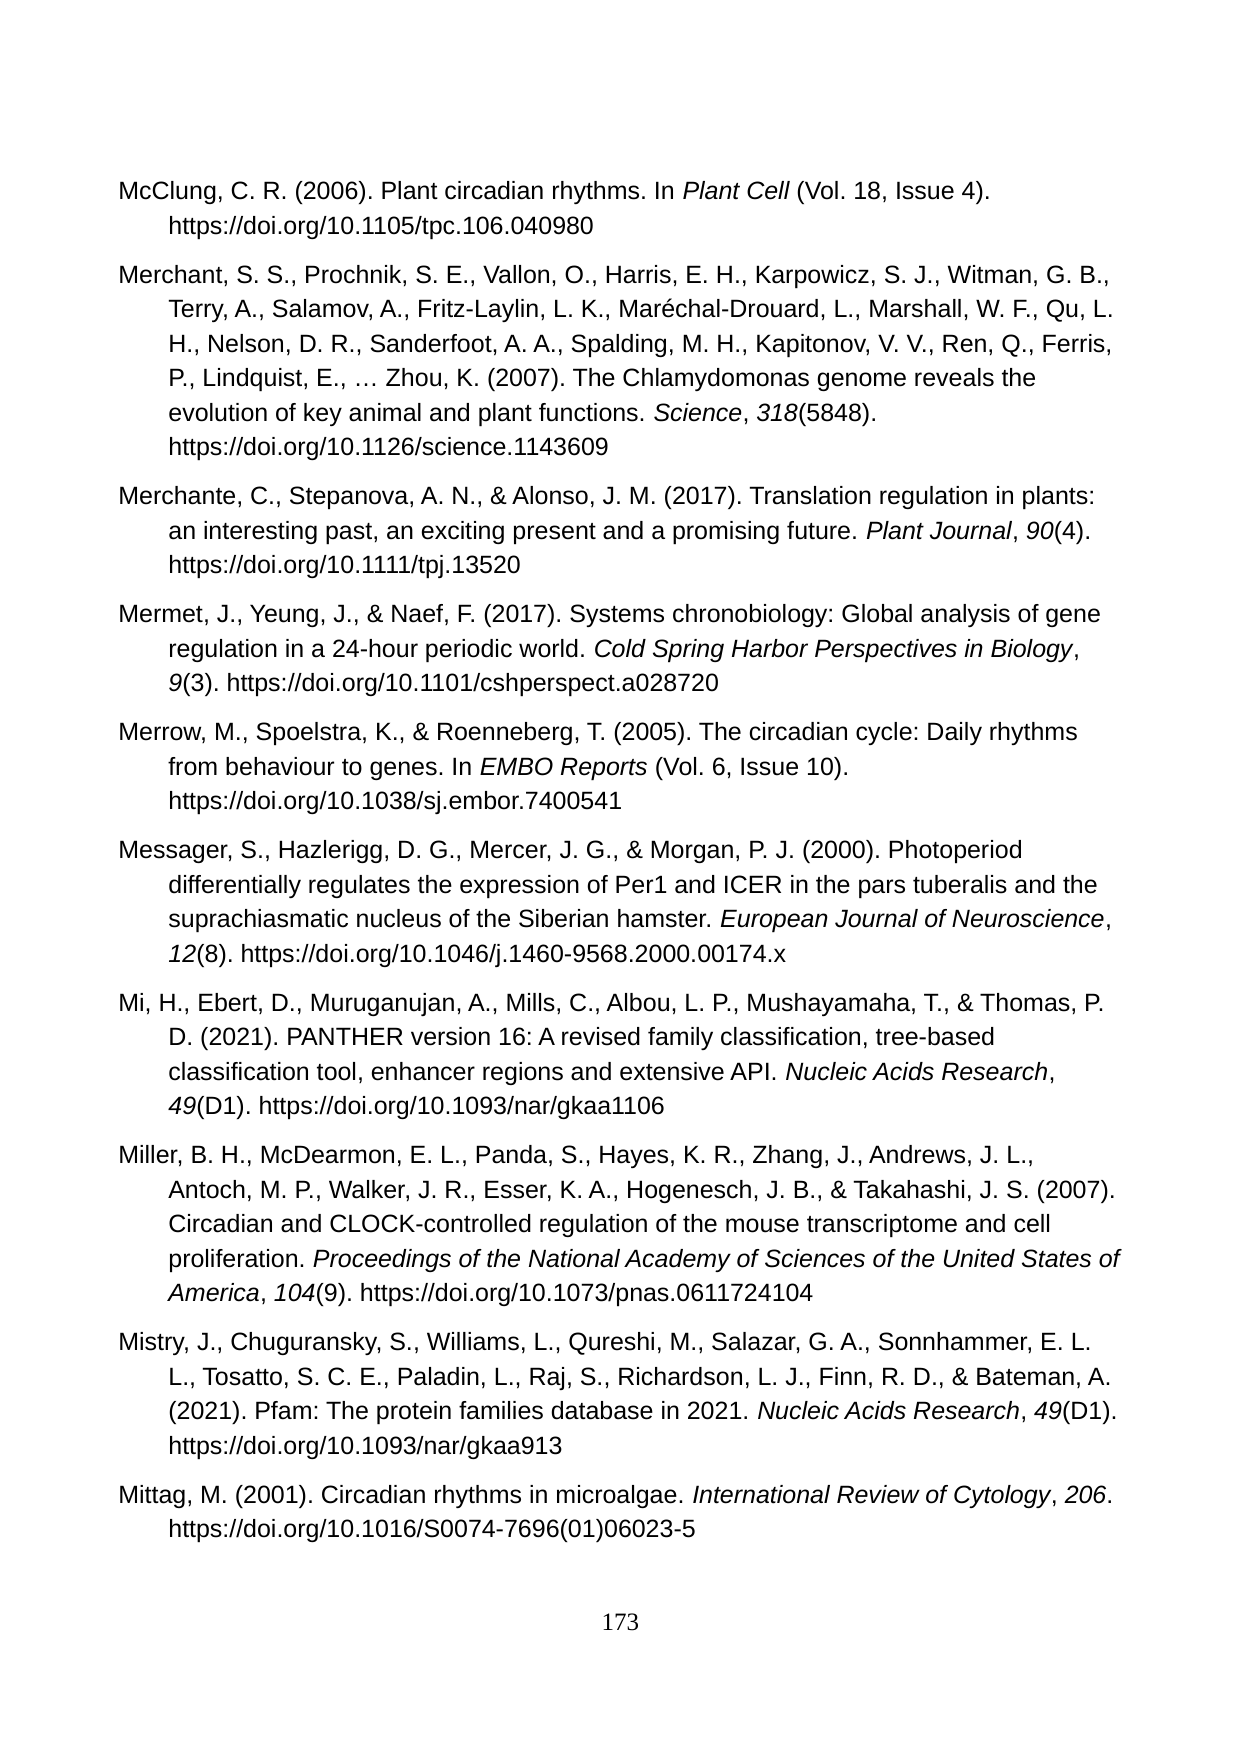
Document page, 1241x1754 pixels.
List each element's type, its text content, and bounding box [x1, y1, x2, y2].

text Mi, H., Ebert, D., Muruganujan, A., Mills, C., Albou, L. P., Mushayamaha, T., & Thomas, P. D. (2021). PANTHER version 16: A revised family classification, tree-based classification tool, enhancer regions and extensive API. Nucleic Acids Research, 49(D1). https://doi.org/10.1093/nar/gkaa1106 [118, 988, 1122, 1120]
text Merchant, S. S., Prochnik, S. E., Vallon, O., Harris, E. H., Karpowicz, S. J., Witman, G. B., Terry, A., Salamov, A., Fritz-Laylin, L. K., Maréchal-Drouard, L., Marshall, W. F., Qu, L. H., Nelson, D. R., Sanderfoot, A. A., Spalding, M. H., Kapitonov, V. V., Ren, Q., Ferris, P., Lindquist, E., … Zhou, K. (2007). The Chlamydomonas genome reveals the evolution of key animal and plant functions. Science, 318(5848). https://doi.org/10.1126/science.1143609 [118, 260, 1122, 461]
text Miller, B. H., McDearmon, E. L., Panda, S., Hayes, K. R., Zhang, J., Andrews, J. L., Antoch, M. P., Walker, J. R., Esser, K. A., Hogenesch, J. B., & Takahashi, J. S. (2007). Circadian and CLOCK-controlled regulation of the mouse transcriptome and cell proliferation. Proceedings of the National Academy of Sciences of the United States of America, 104(9). https://doi.org/10.1073/pnas.0611724104 [118, 1140, 1122, 1307]
text Merchante, C., Stepanova, A. N., & Alonso, J. M. (2017). Translation regulation in plants: an interesting past, an exciting present and a promising future. Plant Journal, 90(4). https://doi.org/10.1111/tpj.13520 [118, 481, 1122, 579]
text McClung, C. R. (2006). Plant circadian rhythms. In Plant Cell (Vol. 18, Issue 4). https://doi.org/10.1105/tpc.106.040980 [118, 176, 1122, 239]
text Merrow, M., Spoelstra, K., & Roenneberg, T. (2005). The circadian cycle: Daily rhythms from behaviour to genes. In EMBO Reports (Vol. 6, Issue 10). https://doi.org/10.1038/sj.embor.7400541 [118, 717, 1122, 815]
text Messager, S., Hazlerigg, D. G., Mercer, J. G., & Morgan, P. J. (2000). Photoperiod differentially regulates the expression of Per1 and ICER in the pars tuberalis and the suprachiasmatic nucleus of the Siberian hamster. European Journal of Neuroscience, 12(8). https://doi.org/10.1046/j.1460-9568.2000.00174.x [118, 835, 1122, 968]
text Mermet, J., Yeung, J., & Naef, F. (2017). Systems chronobiology: Global analysis of gene regulation in a 24-hour periodic world. Cold Spring Harbor Perspectives in Biology, 9(3). https://doi.org/10.1101/cshperspect.a028720 [118, 599, 1122, 697]
text Mittag, M. (2001). Circadian rhythms in microalgae. International Review of Cytology, 206. https://doi.org/10.1016/S0074-7696(01)06023-5 [118, 1480, 1122, 1543]
text Mistry, J., Chuguransky, S., Williams, L., Qureshi, M., Salazar, G. A., Sonnhammer, E. L. L., Tosatto, S. C. E., Paladin, L., Raj, S., Richardson, L. J., Finn, R. D., & Bateman, A. (2021). Pfam: The protein families database in 2021. Nucleic Acids Research, 49(D1). https://doi.org/10.1093/nar/gkaa913 [118, 1327, 1122, 1459]
